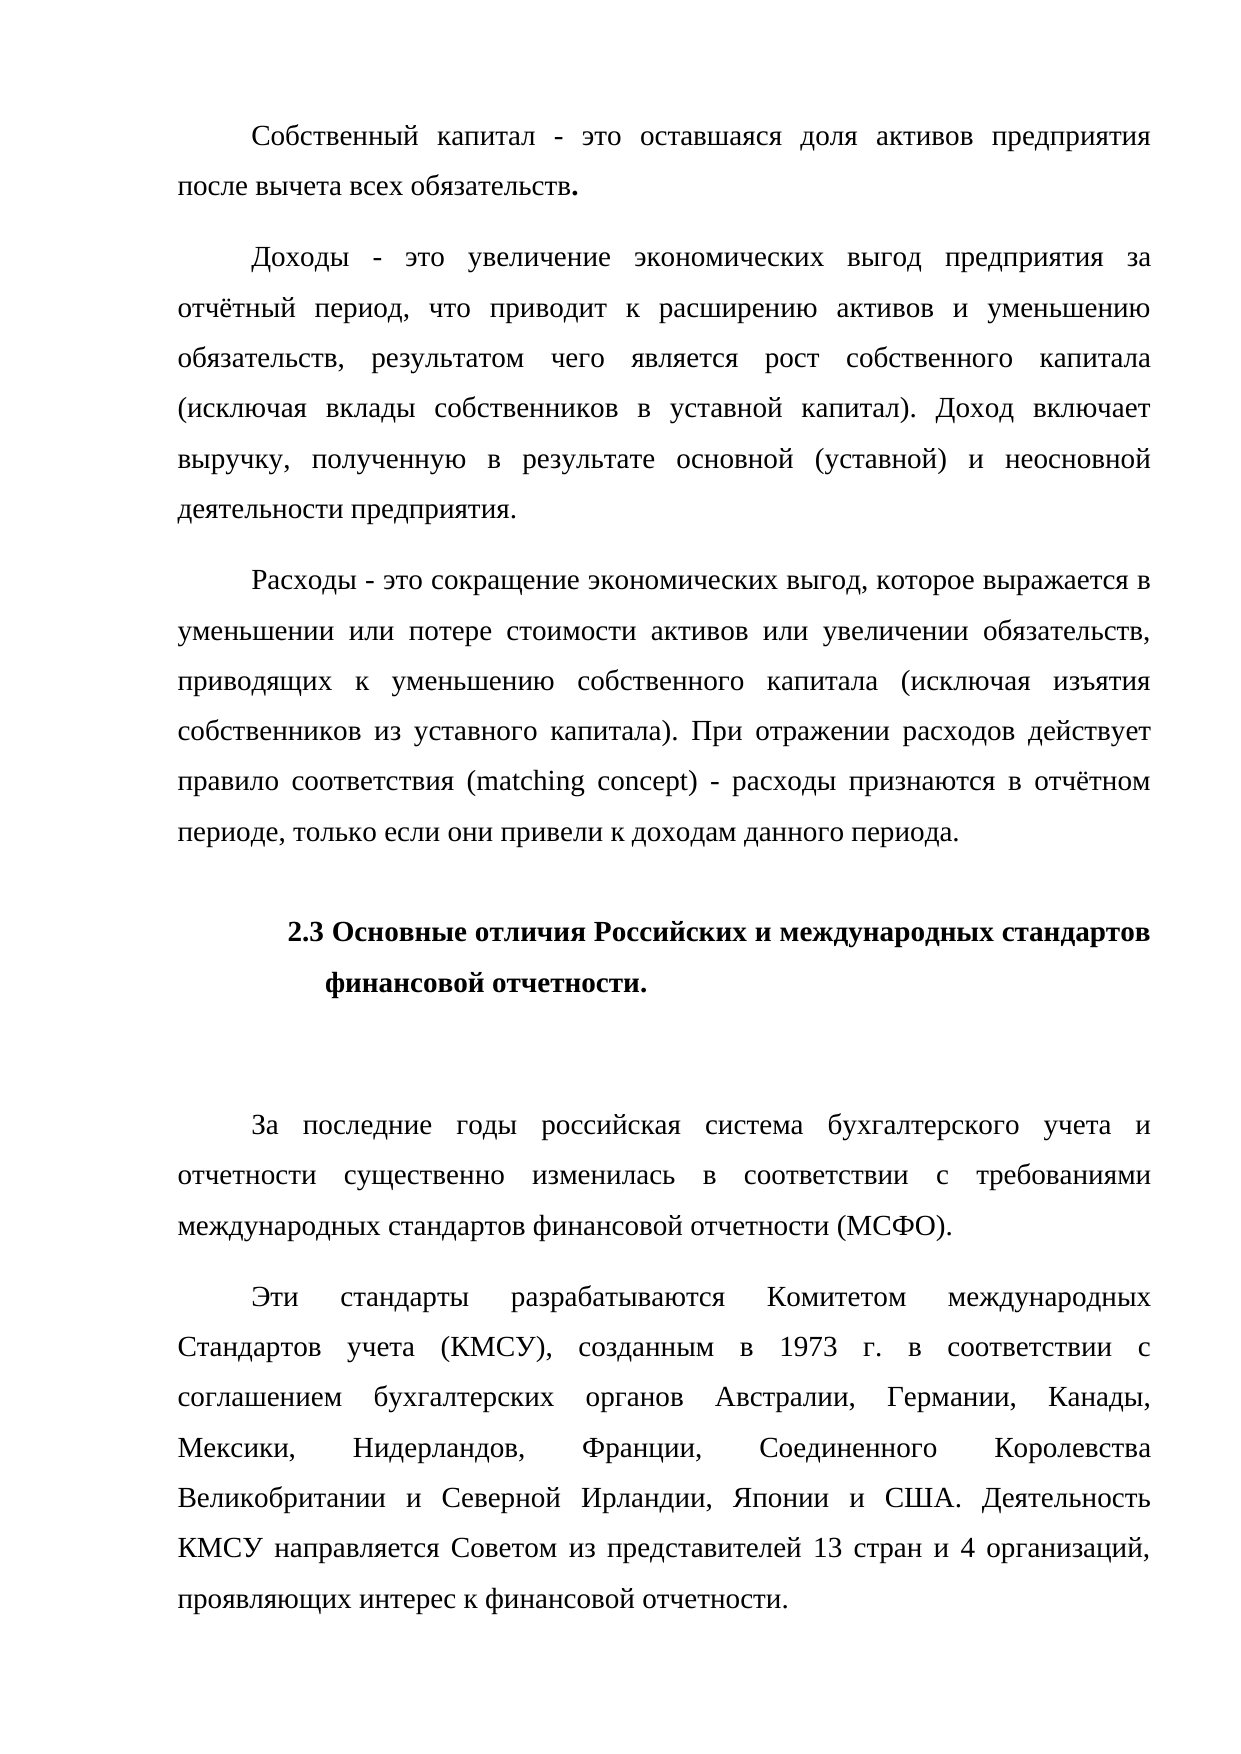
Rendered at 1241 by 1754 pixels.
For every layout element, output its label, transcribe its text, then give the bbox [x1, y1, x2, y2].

text Эти стандарты разрабатываются Комитетом международных Стандартов учета (КМСУ), созданным в 1973 г. в соответствии с соглашением бухгалтерских органов Австралии, Германии, Канады, Мексики, Нидерландов, Франции, Соединенного Королевства Великобритании и Северной Ирландии, Японии и США. Деятельность КМСУ направляется Советом из представителей 13 стран и 4 организаций, проявляющих интерес к финансовой отчетности. [177, 1279, 1152, 1614]
text Доходы - это увеличение экономических выгод предприятия за отчётный период, что приводит к расширению активов и уменьшению обязательств, результатом чего является рост собственного капитала (исключая вклады собственников в уставной капитал). Доход включает выручку, полученную в результате основной (уставной) и неосновной деятельности предприятия. [177, 239, 1152, 525]
text За последние годы российская система бухгалтерского учета и отчетности существенно изменилась в соответствии с требованиями международных стандартов финансовой отчетности (МСФО). [177, 1107, 1152, 1241]
text 2.3 Основные отличия Российских и международных стандартов финансовой отчетности. [287, 914, 1152, 998]
text Собственный капитал - это оставшаяся доля активов предприятия после вычета всех обязательств. [177, 118, 1152, 202]
text Расходы - это сокращение экономических выгод, которое выражается в уменьшении или потере стоимости активов или увеличении обязательств, приводящих к уменьшению собственного капитала (исключая изъятия собственников из уставного капитала). При отражении расходов действует правило соответствия (matching concept) - расходы признаются в отчётном периоде, только если они привели к доходам данного периода. [177, 562, 1152, 847]
